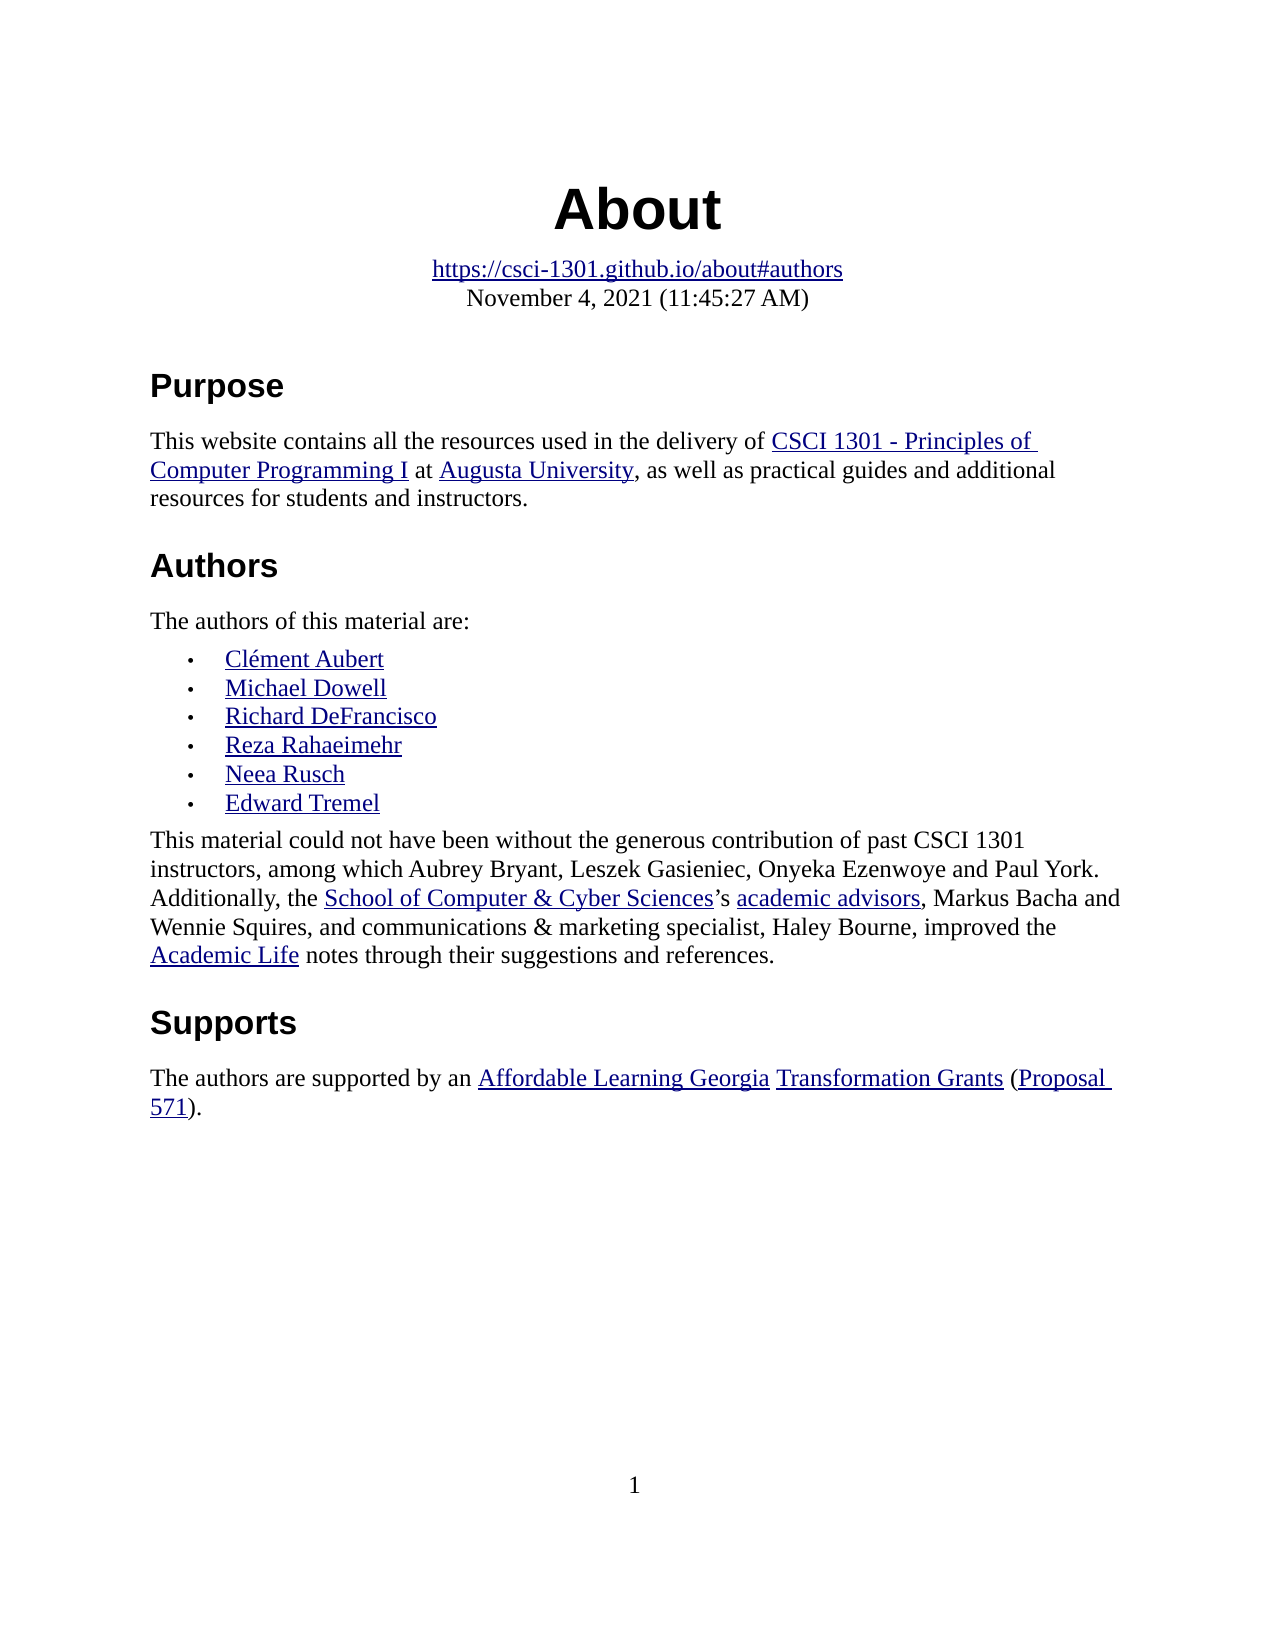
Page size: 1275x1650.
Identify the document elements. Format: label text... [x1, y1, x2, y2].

subtitle Authors [150, 546, 1125, 585]
text This material could not have been without the generous contribution of past CSCI 1301 instructors, among which Aubrey Bryant, Leszek Gasieniec, Onyeka Ezenwoye and Paul York. Additionally, the School of Computer & Cyber Sciences’s academic advisors, Markus Bacha and Wennie Squires, and communications & marketing specialist, Haley Bourne, improved the Academic Life notes through their suggestions and references. [150, 825, 1125, 969]
text The authors are supported by an Affordable Learning Georgia Transformation Grants (Proposal 571). [150, 1063, 1125, 1121]
subtitle Supports [150, 1003, 1125, 1042]
subtitle Purpose [150, 366, 1125, 404]
list Clément Aubert [187, 644, 1125, 673]
text https://csci-1301.github.io/about#authors [150, 254, 1125, 283]
text The authors of this material are: [150, 606, 1125, 635]
text This website contains all the resources used in the delivery of CSCI 1301 - Principles of Computer Programming I at Augusta University, as well as practical guides and additional resources for students and instructors. [150, 426, 1125, 512]
list Reza Rahaeimehr [187, 730, 1125, 759]
text November 4, 2021 (11:45:27 AM) [150, 283, 1125, 312]
list Neea Rusch [187, 759, 1125, 788]
list Richard DeFrancisco [187, 701, 1125, 730]
title About [150, 175, 1125, 242]
list Edward Tremel [187, 788, 1125, 816]
list Michael Dowell [187, 673, 1125, 701]
